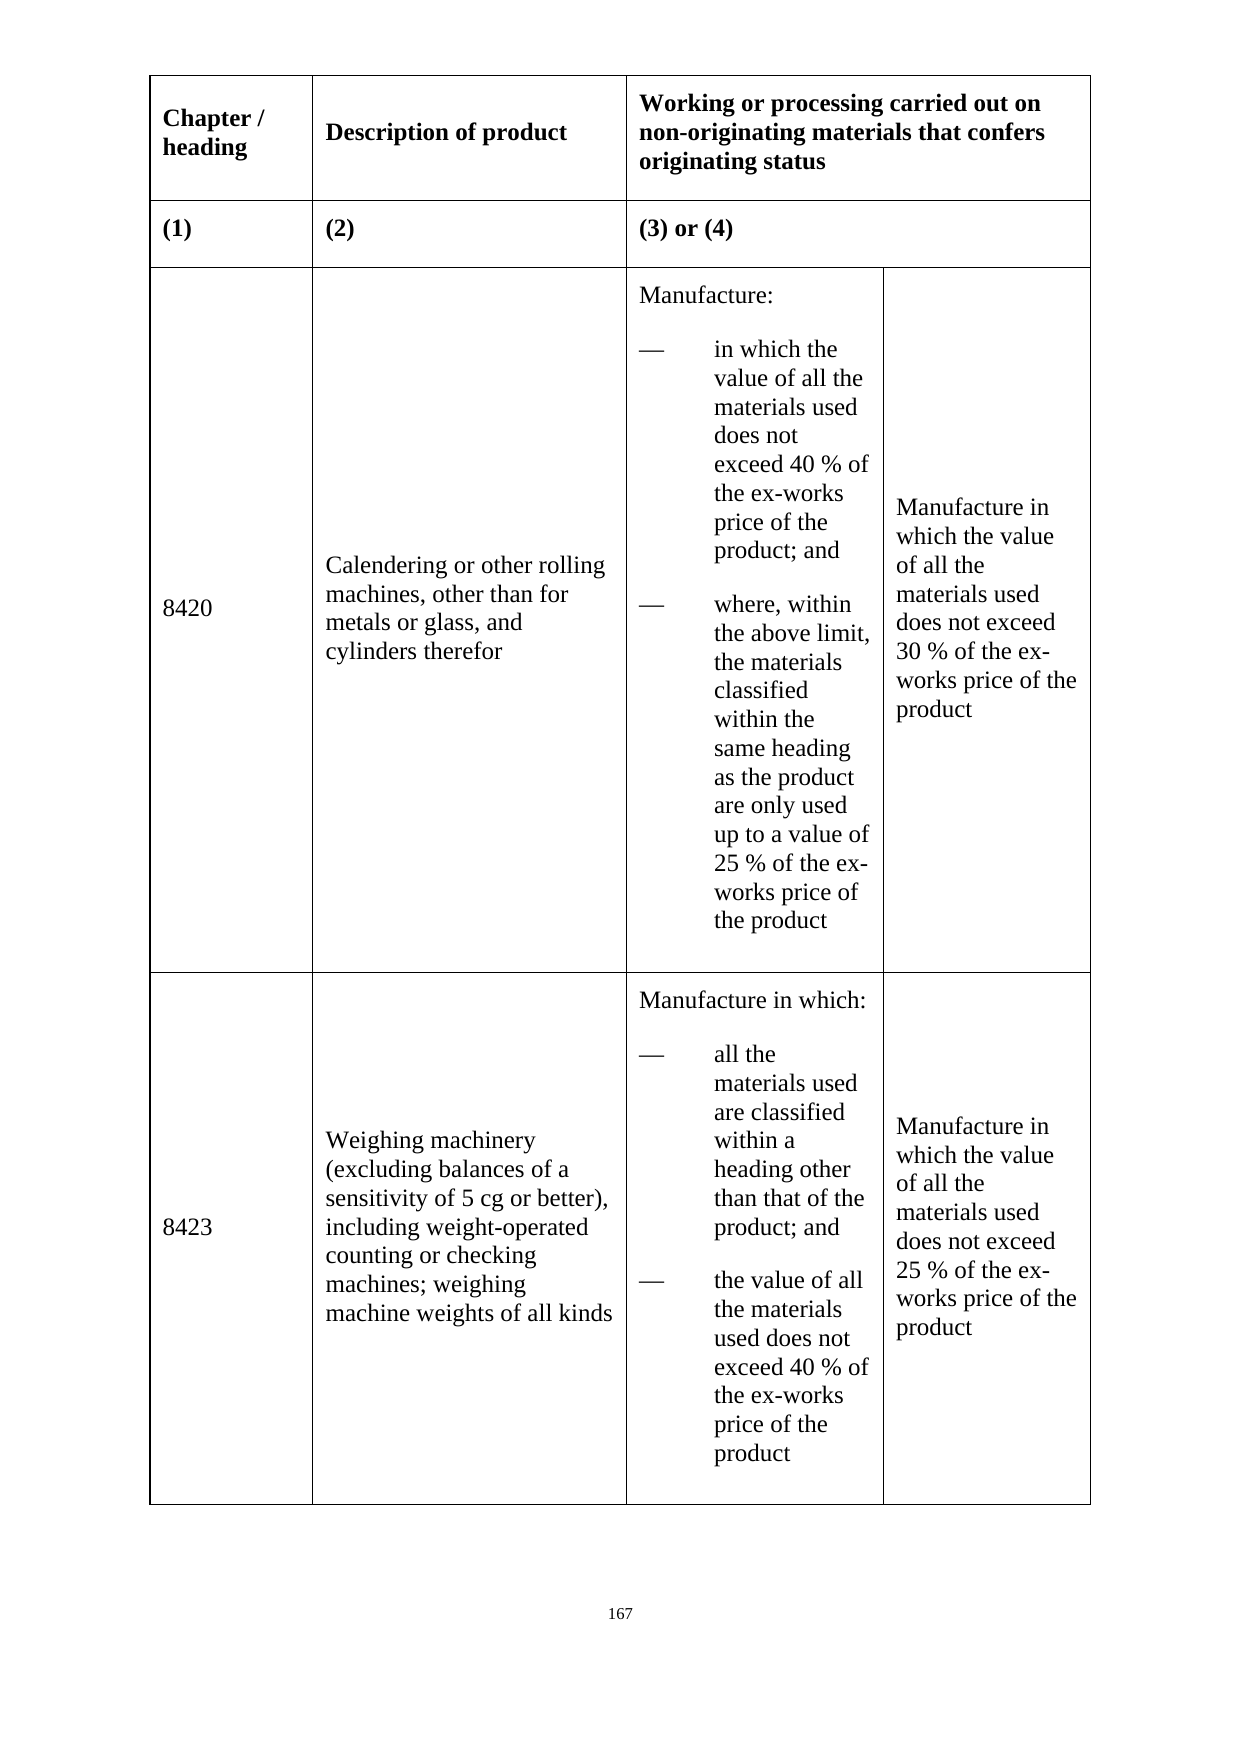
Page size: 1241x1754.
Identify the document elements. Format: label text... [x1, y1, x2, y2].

table_header Description of product [313, 76, 626, 200]
table_cell (3) or (4) [627, 201, 1090, 267]
table_cell Calendering or other rolling machines, other than for metals or glass, and cylinders therefor [313, 268, 626, 972]
table_cell Manufacture: — in which the value of all the materials used does not exceed 40 % of the ex‐works price of the product; and — where, within the above limit, the materials classified within the same heading as the product are only used up to a value of 25 % of the ex‐works price of the product [627, 268, 883, 972]
table_cell (1) [151, 201, 312, 267]
table_cell Manufacture in which the value of all the materials used does not exceed 25 % of the ex‐works price of the product [884, 973, 1090, 1504]
table_cell Manufacture in which the value of all the materials used does not exceed 30 % of the ex‐works price of the product [884, 268, 1090, 972]
table_cell Manufacture in which: — all the materials used are classified within a heading other than that of the product; and — the value of all the materials used does not exceed 40 % of the ex‐works price of the product [627, 973, 883, 1504]
table_cell Weighing machinery (excluding balances of a sensitivity of 5 cg or better), including weight‐operated counting or checking machines; weighing machine weights of all kinds [313, 973, 626, 1504]
table_header Working or processing carried out on non‐originating materials that confers originating status [627, 76, 1090, 200]
table_header Chapter / heading [151, 76, 312, 200]
table_cell (2) [313, 201, 626, 267]
table_cell 8423 [151, 973, 312, 1504]
table_cell 8420 [151, 268, 312, 972]
